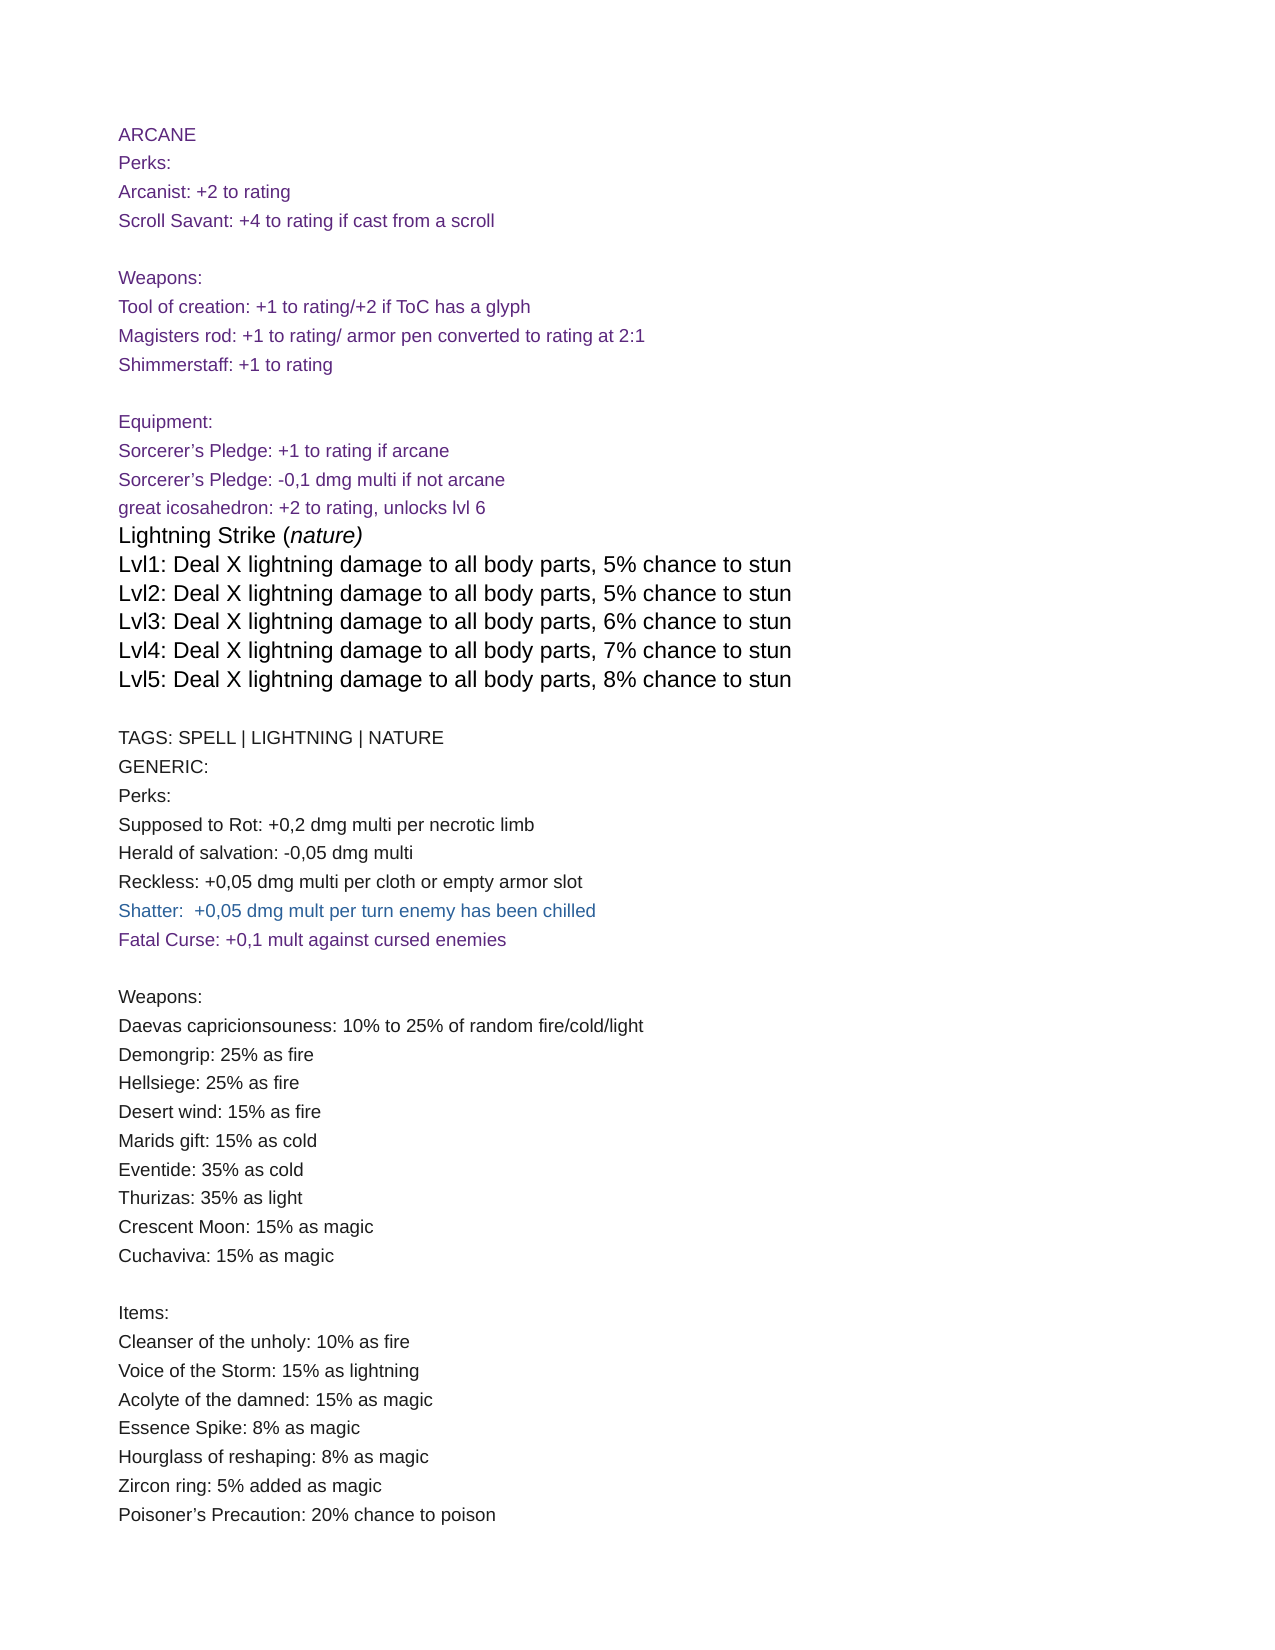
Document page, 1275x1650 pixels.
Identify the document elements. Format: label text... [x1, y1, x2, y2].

text Desert wind: 15% as fire [118, 1096, 1157, 1124]
text TAGS: SPELL | LIGHTNING | NATURE GENERIC: Perks: [118, 722, 1157, 808]
text Magisters rod: +1 to rating/ armor pen converted to rating at 2:1 [118, 319, 1157, 348]
text Demongrip: 25% as fire [118, 1038, 1157, 1067]
text Perks: [118, 147, 1157, 176]
text Lvl1: Deal X lightning damage to all body parts, 5% chance to stun Lvl2: Deal X lightning damage to all body parts, 5% chance to stun [118, 549, 1157, 607]
text Fatal Curse: +0,1 mult against cursed enemies [118, 923, 1157, 952]
text Sorcerer’s Pledge: +1 to rating if arcane [118, 434, 1157, 463]
text Eventide: 35% as cold [118, 1153, 1157, 1182]
text Weapons: [118, 981, 1157, 1009]
text Hellsiege: 25% as fire [118, 1067, 1157, 1096]
text Tool of creation: +1 to rating/+2 if ToC has a glyph [118, 291, 1157, 319]
text Lvl3: Deal X lightning damage to all body parts, 6% chance to stun [118, 607, 1157, 636]
text Essence Spike: 8% as magic [118, 1412, 1157, 1441]
text Lvl5: Deal X lightning damage to all body parts, 8% chance to stun [118, 664, 1157, 693]
text ARCANE [118, 118, 1157, 147]
text Acolyte of the damned: 15% as magic [118, 1383, 1157, 1412]
text Cleanser of the unholy: 10% as fire [118, 1326, 1157, 1354]
text great icosahedron: +2 to rating, unlocks lvl 6 [118, 492, 1157, 521]
text Hourglass of reshaping: 8% as magic [118, 1441, 1157, 1469]
text Zircon ring: 5% added as magic Poisoner’s Precaution: 20% chance to poison [118, 1469, 1157, 1527]
text Arcanist: +2 to rating [118, 176, 1157, 204]
text Voice of the Storm: 15% as lightning [118, 1354, 1157, 1383]
text Thurizas: 35% as light [118, 1182, 1157, 1211]
text Reckless: +0,05 dmg multi per cloth or empty armor slot [118, 866, 1157, 894]
text Lightning Strike (nature) [118, 521, 1157, 549]
text Lvl4: Deal X lightning damage to all body parts, 7% chance to stun [118, 636, 1157, 664]
text Weapons: [118, 262, 1157, 291]
text Shatter: +0,05 dmg mult per turn enemy has been chilled [118, 894, 1157, 923]
text Scroll Savant: +4 to rating if cast from a scroll [118, 204, 1157, 233]
text Equipment: [118, 406, 1157, 434]
text Supposed to Rot: +0,2 dmg multi per necrotic limb [118, 808, 1157, 837]
text Sorcerer’s Pledge: -0,1 dmg multi if not arcane [118, 463, 1157, 492]
text Daevas capricionsouness: 10% to 25% of random fire/cold/light [118, 1009, 1157, 1038]
text Shimmerstaff: +1 to rating [118, 348, 1157, 377]
text Items: [118, 1297, 1157, 1326]
text Crescent Moon: 15% as magic [118, 1211, 1157, 1239]
text Marids gift: 15% as cold [118, 1124, 1157, 1153]
text Herald of salvation: -0,05 dmg multi [118, 837, 1157, 866]
text Cuchaviva: 15% as magic [118, 1239, 1157, 1268]
